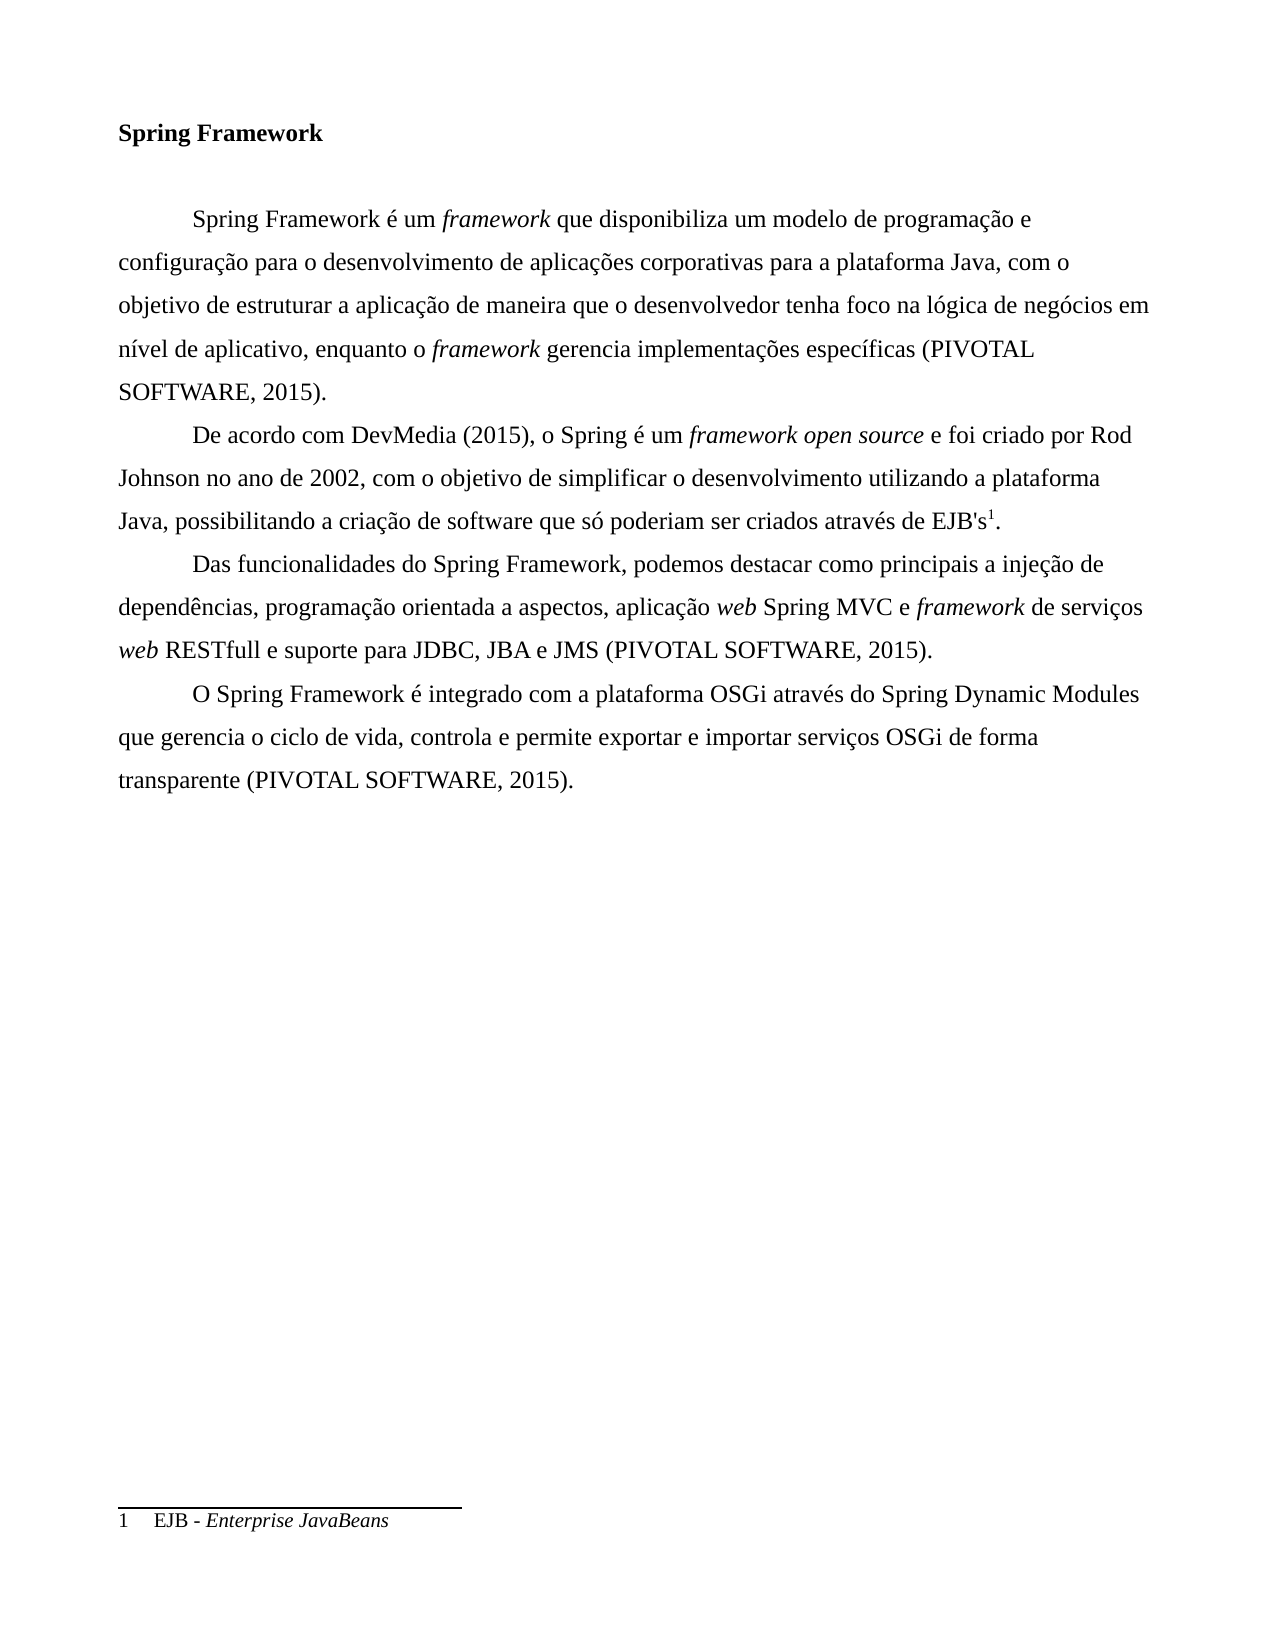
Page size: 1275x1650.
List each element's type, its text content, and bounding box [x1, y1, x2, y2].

text Spring Framework é um framework que disponibiliza um modelo de programação e configuração para o desenvolvimento de aplicações corporativas para a plataforma Java, com o objetivo de estruturar a aplicação de maneira que o desenvolvedor tenha foco na lógica de negócios em nível de aplicativo, enquanto o framework gerencia implementações específicas (PIVOTAL SOFTWARE, 2015). [118, 204, 1157, 406]
text Das funcionalidades do Spring Framework, podemos destacar como principais a injeção de dependências, programação orientada a aspectos, aplicação web Spring MVC e framework de serviços web RESTfull e suporte para JDBC, JBA e JMS (PIVOTAL SOFTWARE, 2015). [118, 549, 1157, 664]
text Spring Framework [118, 118, 1157, 147]
text O Spring Framework é integrado com a plataforma OSGi através do Spring Dynamic Modules que gerencia o ciclo de vida, controla e permite exportar e importar serviços OSGi de forma transparente (PIVOTAL SOFTWARE, 2015). [118, 679, 1157, 794]
text EJB - Enterprise JavaBeans [118, 1508, 1157, 1532]
text De acordo com DevMedia (2015), o Spring é um framework open source e foi criado por Rod Johnson no ano de 2002, com o objetivo de simplificar o desenvolvimento utilizando a plataforma Java, possibilitando a criação de software que só poderiam ser criados através de EJB's. [118, 420, 1157, 535]
